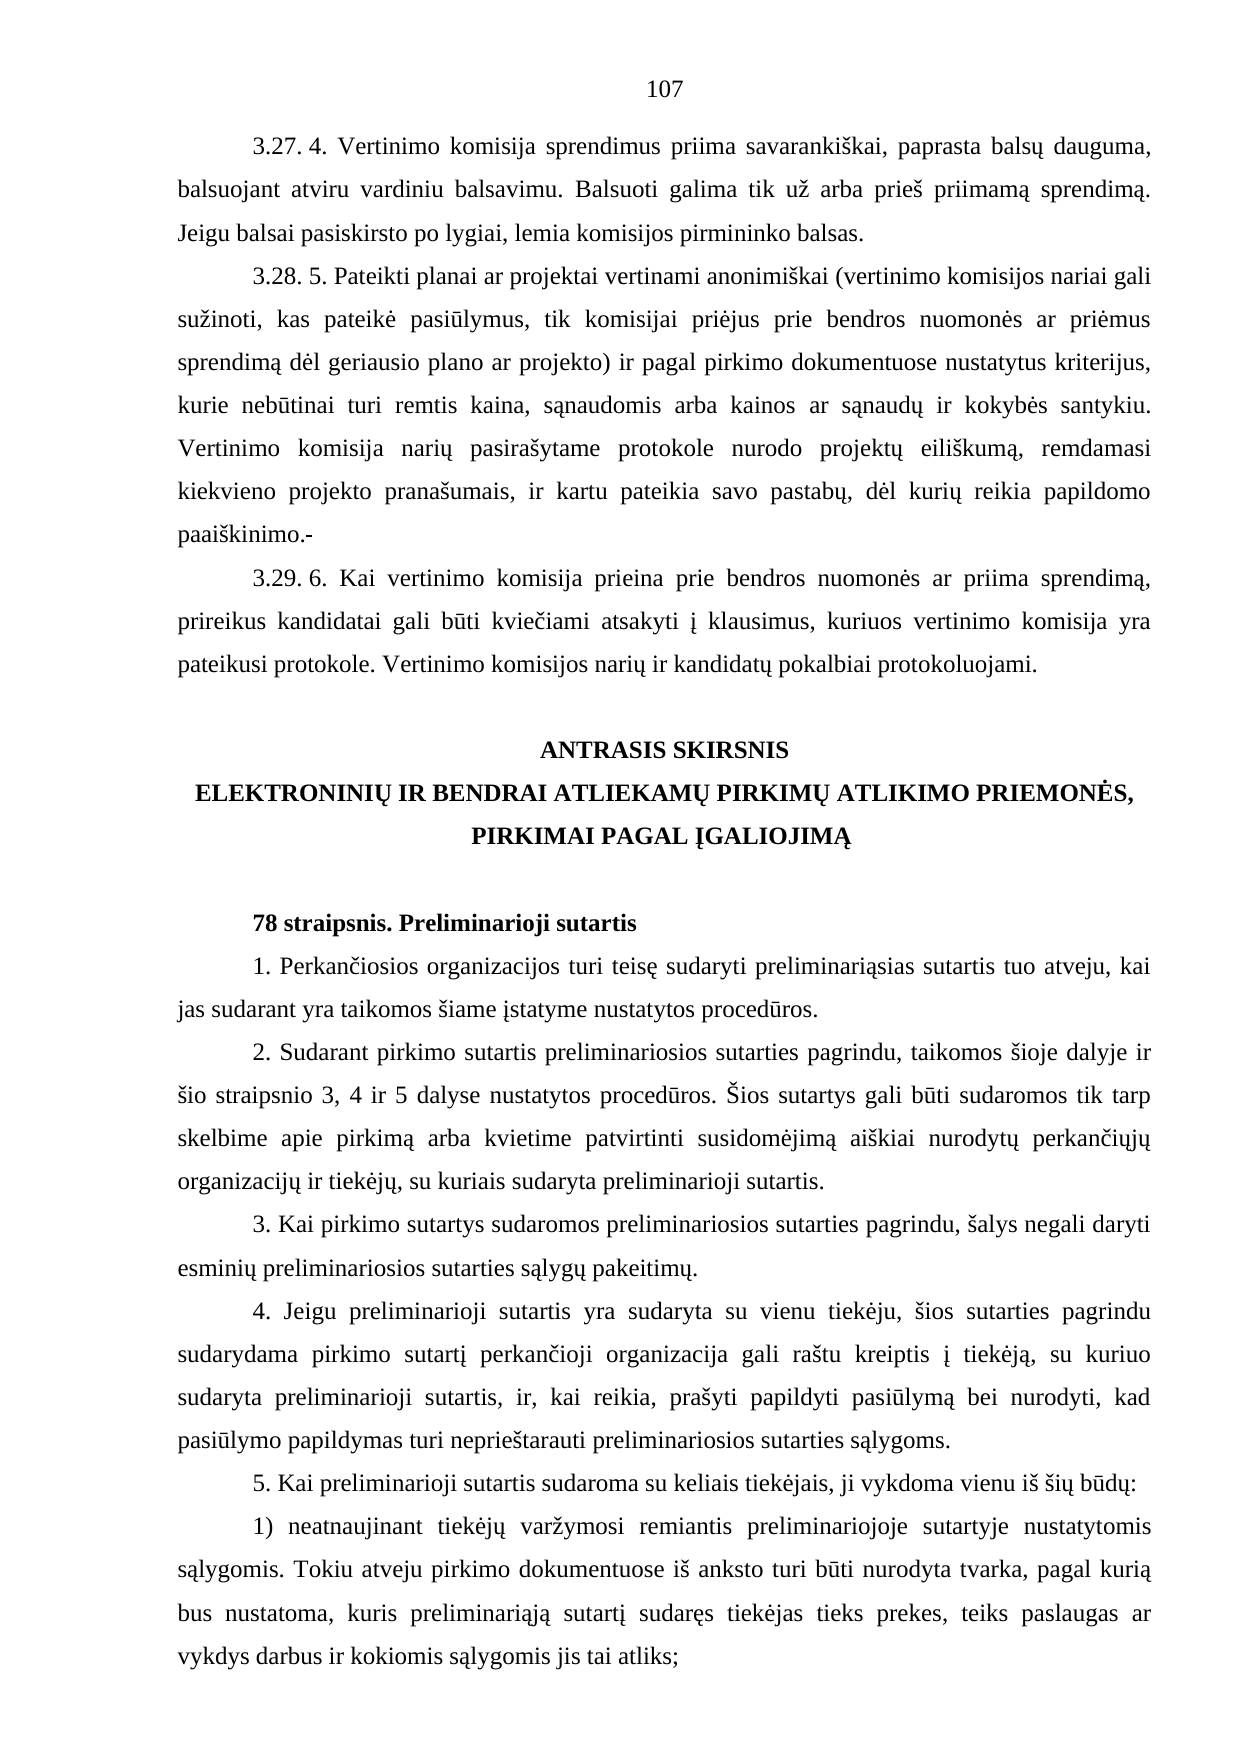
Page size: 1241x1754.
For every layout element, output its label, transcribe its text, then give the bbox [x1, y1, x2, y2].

text 78 straipsnis. Preliminarioji sutartis [177, 908, 1152, 936]
text 4. Jeigu preliminarioji sutartis yra sudaryta su vienu tiekėju, šios sutarties pagrindu sudarydama pirkimo sutartį perkančioji organizacija gali raštu kreiptis į tiekėją, su kuriuo sudaryta preliminarioji sutartis, ir, kai reikia, prašyti papildyti pasiūlymą bei nurodyti, kad pasiūlymo papildymas turi neprieštarauti preliminariosios sutarties sąlygoms. [177, 1296, 1152, 1454]
subtitle 5. Pateikti planai ar projektai vertinami anonimiškai (vertinimo komisijos nariai gali sužinoti, kas pateikė pasiūlymus, tik komisijai priėjus prie bendros nuomonės ar priėmus sprendimą dėl geriausio plano ar projekto) ir pagal pirkimo dokumentuose nustatytus kriterijus, kurie nebūtinai turi remtis kaina, sąnaudomis arba kainos ar sąnaudų ir kokybės santykiu. Vertinimo komisija narių pasirašytame protokole nurodo projektų eiliškumą, remdamasi kiekvieno projekto pranašumais, ir kartu pateikia savo pastabų, dėl kurių reikia papildomo paaiškinimo. [177, 261, 1152, 548]
text 1. Perkančiosios organizacijos turi teisę sudaryti preliminariąsias sutartis tuo atveju, kai jas sudarant yra taikomos šiame įstatyme nustatytos procedūros. [177, 951, 1152, 1023]
text ELEKTRONINIŲ IR BENDRAI ATLIEKAMŲ PIRKIMŲ ATLIKIMO PRIEMONĖS, PIRKIMAI PAGAL ĮGALIOJIMĄ [177, 778, 1152, 850]
subtitle 6. Kai vertinimo komisija prieina prie bendros nuomonės ar priima sprendimą, prireikus kandidatai gali būti kviečiami atsakyti į klausimus, kuriuos vertinimo komisija yra pateikusi protokole. Vertinimo komisijos narių ir kandidatų pokalbiai protokoluojami. [177, 563, 1152, 678]
subtitle 4. Vertinimo komisija sprendimus priima savarankiškai, paprasta balsų dauguma, balsuojant atviru vardiniu balsavimu. Balsuoti galima tik už arba prieš priimamą sprendimą. Jeigu balsai pasiskirsto po lygiai, lemia komisijos pirmininko balsas. [177, 131, 1152, 246]
text 1) neatnaujinant tiekėjų varžymosi remiantis preliminariojoje sutartyje nustatytomis sąlygomis. Tokiu atveju pirkimo dokumentuose iš anksto turi būti nurodyta tvarka, pagal kurią bus nustatoma, kuris preliminariąją sutartį sudaręs tiekėjas tieks prekes, teiks paslaugas ar vykdys darbus ir kokiomis sąlygomis jis tai atliks; [177, 1511, 1152, 1669]
text 5. Kai preliminarioji sutartis sudaroma su keliais tiekėjais, ji vykdoma vienu iš šių būdų: [177, 1468, 1152, 1497]
text 2. Sudarant pirkimo sutartis preliminariosios sutarties pagrindu, taikomos šioje dalyje ir šio straipsnio 3, 4 ir 5 dalyse nustatytos procedūros. Šios sutartys gali būti sudaromos tik tarp skelbime apie pirkimą arba kvietime patvirtinti susidomėjimą aiškiai nurodytų perkančiųjų organizacijų ir tiekėjų, su kuriais sudaryta preliminarioji sutartis. [177, 1037, 1152, 1195]
text 3. Kai pirkimo sutartys sudaromos preliminariosios sutarties pagrindu, šalys negali daryti esminių preliminariosios sutarties sąlygų pakeitimų. [177, 1209, 1152, 1281]
text ANTRASIS SKIRSNIS [177, 735, 1152, 764]
